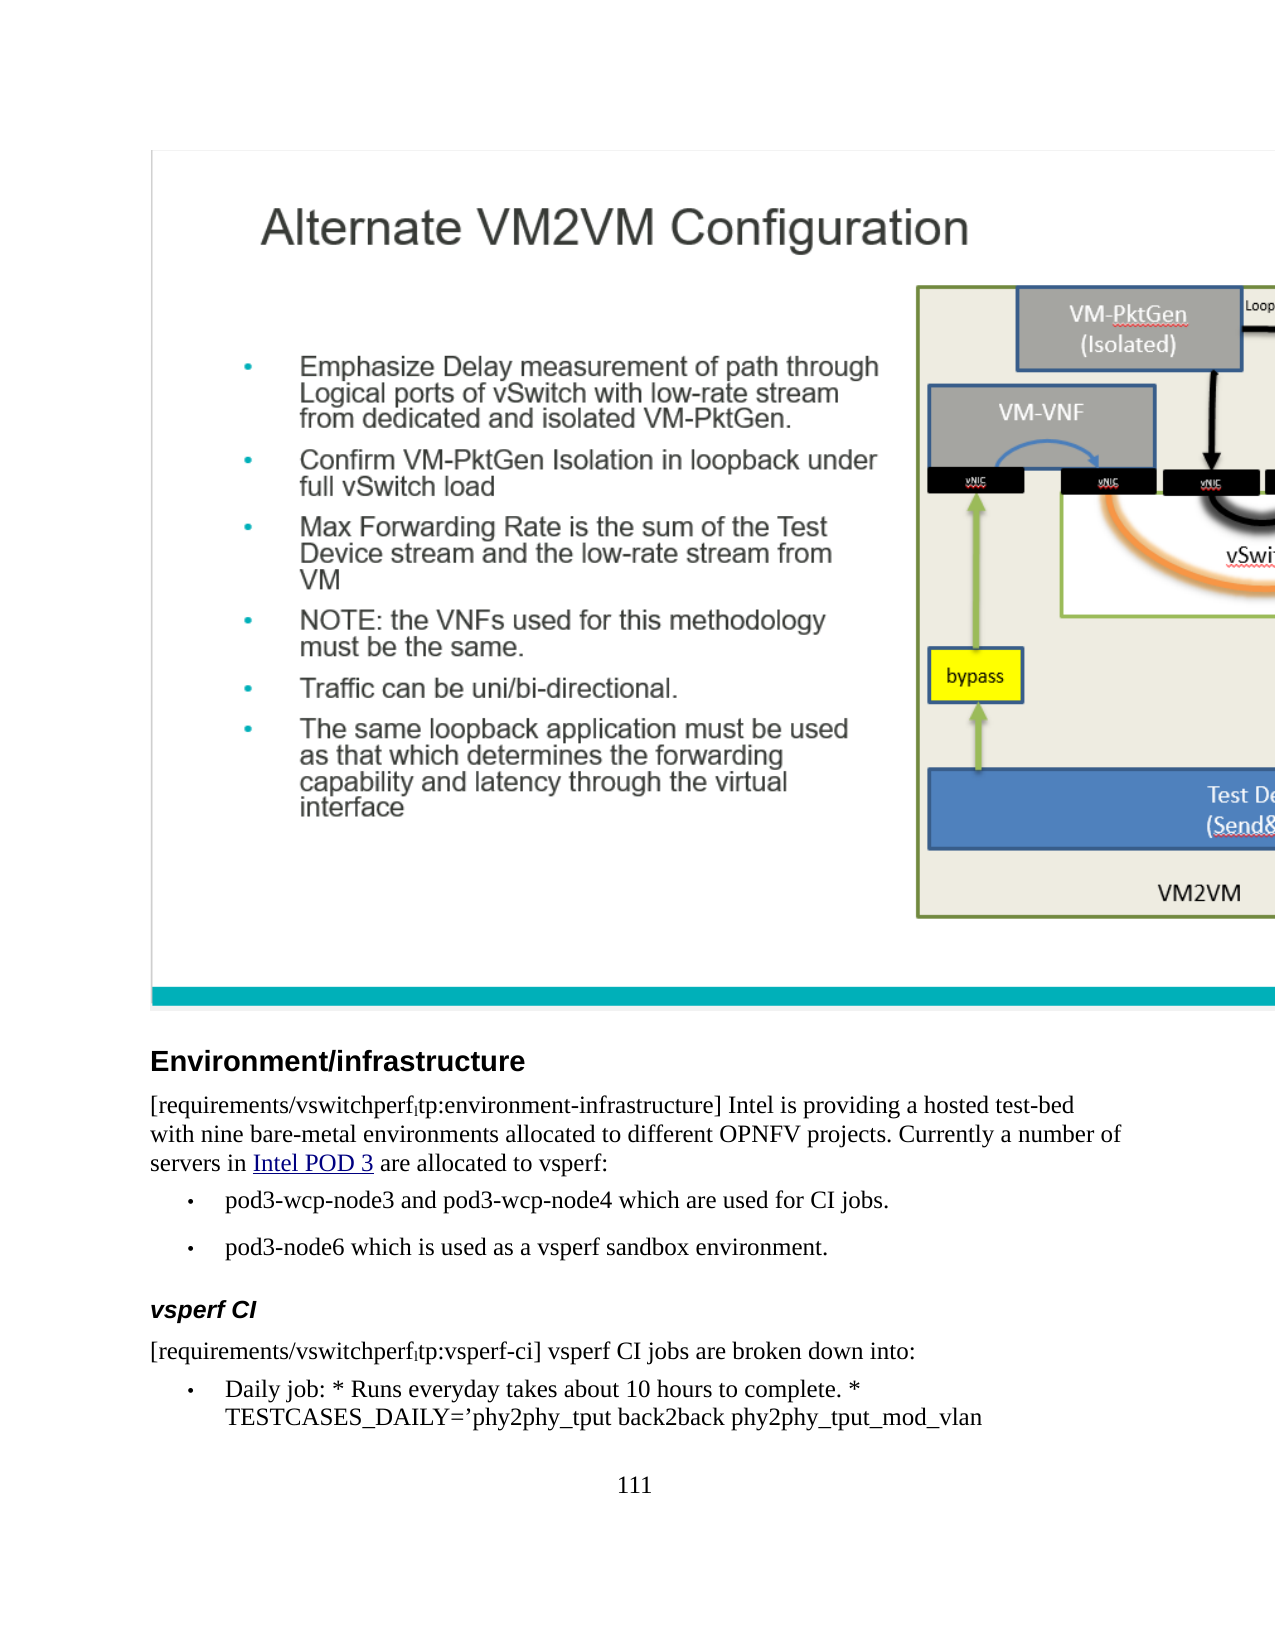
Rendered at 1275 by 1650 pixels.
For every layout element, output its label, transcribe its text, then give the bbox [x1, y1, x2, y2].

list pod3-node6 which is used as a vsperf sandbox environment. [187, 1232, 1125, 1261]
text [requirements/vswitchperfltp:vsperf-ci] vsperf CI jobs are broken down into: [150, 1336, 1125, 1365]
list pod3-wcp-node3 and pod3-wcp-node4 which are used for CI jobs. [187, 1186, 1125, 1214]
picture [150, 150, 1275, 1011]
subtitle vsperf CI [150, 1295, 1125, 1323]
list Daily job: * Runs everyday takes about 10 hours to complete. * TESTCASES_DAILY=’phy2phy_tput back2back phy2phy_tput_mod_vlan [187, 1374, 1125, 1431]
text [requirements/vswitchperfltp:environment-infrastructure] Intel is providing a hosted test-bed with nine bare-metal environments allocated to different OPNFV projects. Currently a number of servers in Intel POD 3 are allocated to vsperf: [150, 1090, 1125, 1177]
subtitle Environment/infrastructure [150, 1044, 1125, 1078]
